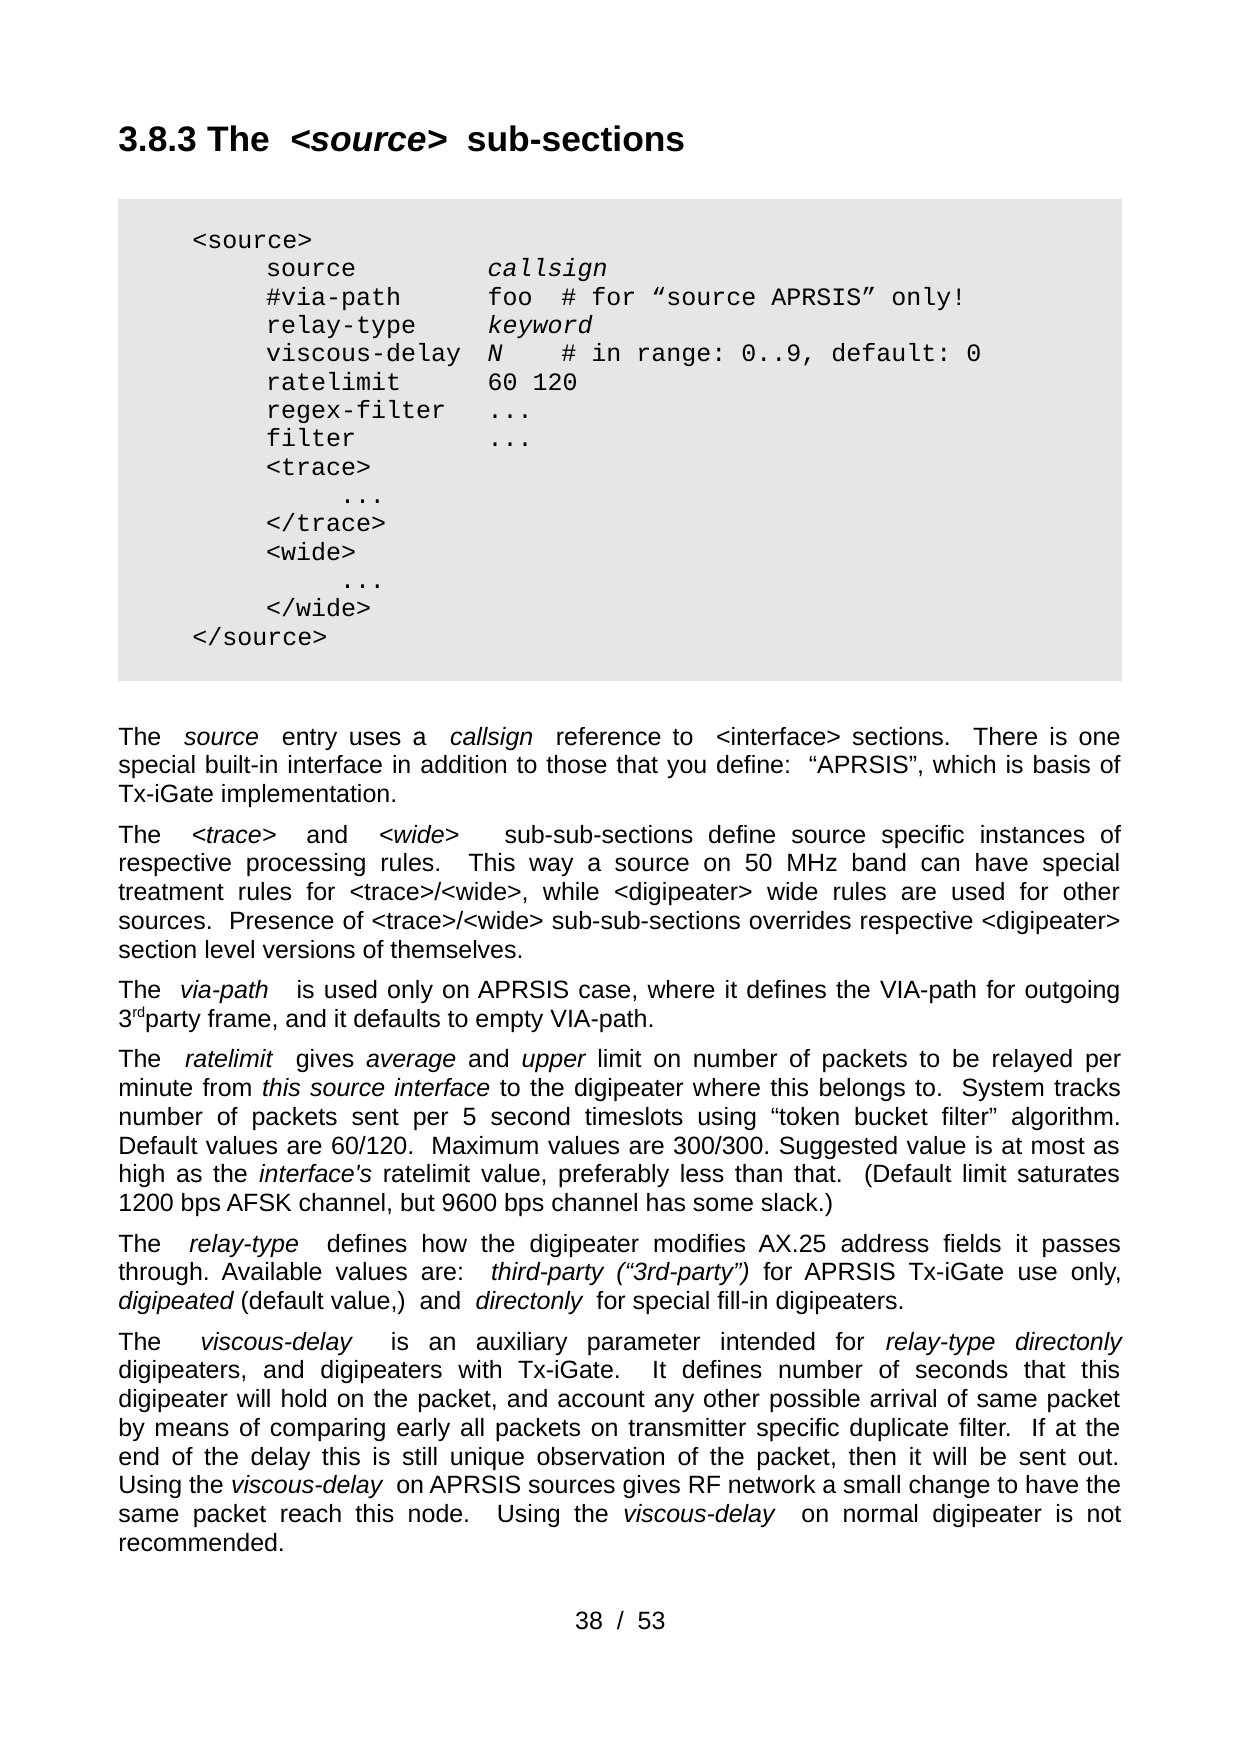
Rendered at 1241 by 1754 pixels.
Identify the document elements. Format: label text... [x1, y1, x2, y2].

text </source> [118, 624, 1122, 653]
text filter ... [118, 426, 1122, 454]
text The viscous-delay is an auxiliary parameter intended for relay-type directonly digipeaters, and digipeaters with Tx-iGate. It defines number of seconds that this digipeater will hold on the packet, and account any other possible arrival of same packet by means of comparing early all packets on transmitter specific duplicate filter. If at the end of the delay this is still unique observation of the packet, then it will be sent out. Using the viscous-delay on APRSIS sources gives RF network a small change to have the same packet reach this node. Using the viscous-delay on normal digipeater is not recommended. [118, 1327, 1122, 1557]
text #via-path foo # for “source APRSIS” only! [118, 284, 1122, 313]
text relay-type keyword [118, 313, 1122, 341]
text The ratelimit gives average and upper limit on number of packets to be relayed per minute from this source interface to the digipeater where this belongs to. System tracks number of packets sent per 5 second timeslots using “token bucket filter” algorithm. Default values are 60/120. Maximum values are 300/300. Suggested value is at most as high as the interface's ratelimit value, preferably less than that. (Default limit saturates 1200 bps AFSK channel, but 9600 bps channel has some slack.) [118, 1044, 1122, 1217]
text ratelimit 60 120 [118, 369, 1122, 398]
subtitle The <source> sub-sections [118, 118, 1122, 159]
text <wide> [118, 539, 1122, 568]
text </trace> [118, 511, 1122, 539]
text The relay-type defines how the digipeater modifies AX.25 address fields it passes through. Available values are: third-party (“3rd-party”) for APRSIS Tx-iGate use only, digipeated (default value,) and directonly for special fill-in digipeaters. [118, 1229, 1122, 1315]
text </wide> [118, 596, 1122, 624]
text ... [118, 483, 1122, 511]
text viscous-delay N # in range: 0..9, default: 0 [118, 341, 1122, 369]
text <source> [118, 228, 1122, 256]
text <trace> [118, 454, 1122, 483]
text The <trace> and <wide> sub-sub-sections define source specific instances of respective processing rules. This way a source on 50 MHz band can have special treatment rules for <trace>/<wide>, while <digipeater> wide rules are used for other sources. Presence of <trace>/<wide> sub-sub-sections overrides respective <digipeater> section level versions of themselves. [118, 819, 1122, 963]
text regex-filter ... [118, 398, 1122, 426]
text The source entry uses a callsign reference to <interface> sections. There is one special built-in interface in addition to those that you define: “APRSIS”, which is basis of Tx-iGate implementation. [118, 722, 1122, 808]
text The via-path is used only on APRSIS case, where it defines the VIA-path for outgoing 3rdparty frame, and it defaults to empty VIA-path. [118, 975, 1122, 1033]
text source callsign [118, 256, 1122, 284]
text ... [118, 568, 1122, 596]
